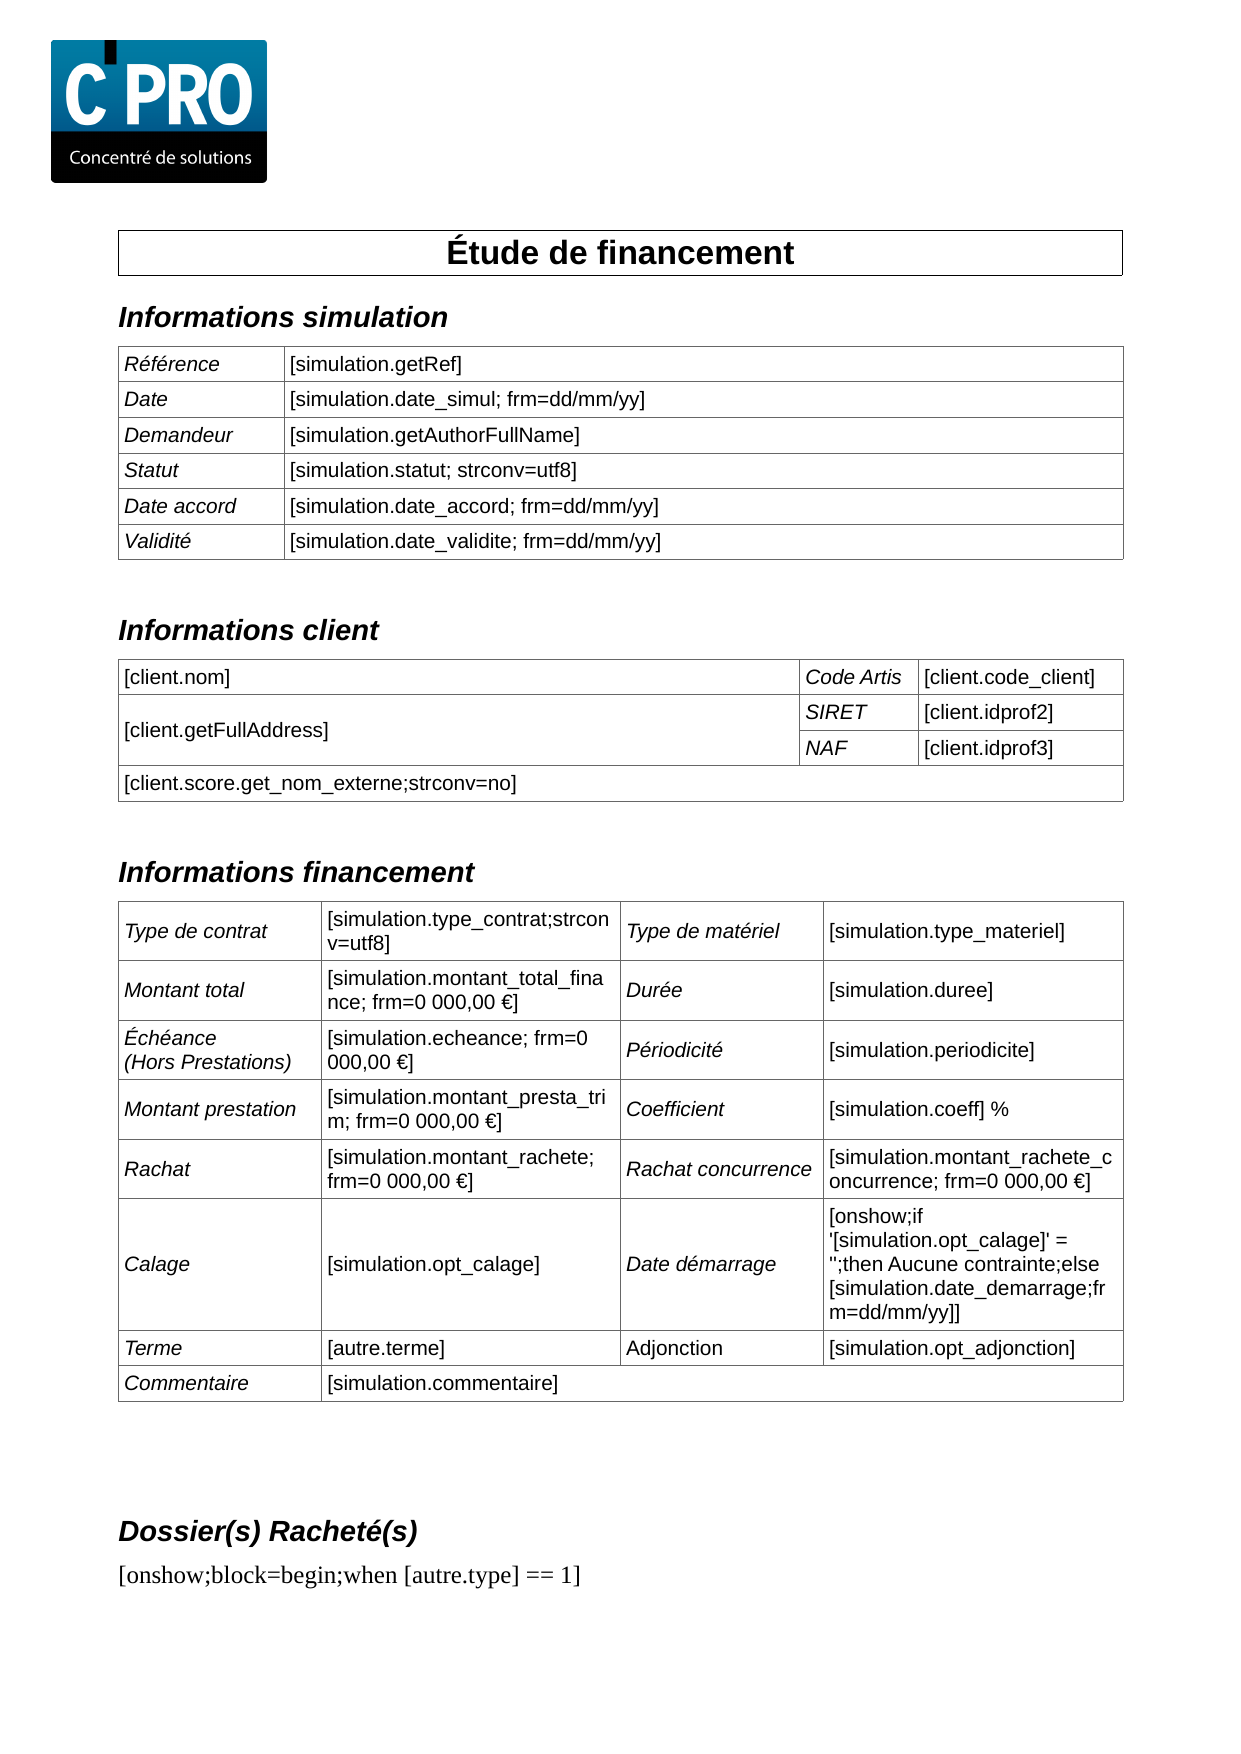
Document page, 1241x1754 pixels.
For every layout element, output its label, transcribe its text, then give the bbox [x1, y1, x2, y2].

table_cell Rachat [119, 1140, 321, 1198]
table_cell [simulation.commentaire] [322, 1366, 1123, 1401]
table_cell [simulation.montant_presta_trim; frm=0 000,00 €] [322, 1080, 620, 1139]
table_header Type de matériel [621, 902, 823, 960]
table_cell NAF [800, 731, 918, 765]
text [onshow;block=begin;when [autre.type] == 1] [118, 1560, 1122, 1589]
table_cell [simulation.echeance; frm=0 000,00 €] [322, 1021, 620, 1079]
table_header [simulation.getRef] [285, 347, 1123, 381]
table_cell [simulation.opt_adjonction] [824, 1331, 1123, 1365]
table_cell [client.idprof2] [919, 695, 1123, 730]
table_cell [onshow;if '[simulation.opt_calage]' = '';then Aucune contrainte;else [simulation.date_demarrage;frm=dd/mm/yy]] [824, 1199, 1123, 1329]
picture [106, 40, 115, 63]
table_header [simulation.type_materiel] [824, 902, 1123, 960]
table_cell [simulation.date_accord; frm=dd/mm/yy] [285, 489, 1123, 523]
table_cell Date démarrage [621, 1199, 823, 1329]
table_header Référence [119, 347, 284, 381]
table_cell [simulation.date_validite; frm=dd/mm/yy] [285, 525, 1123, 559]
table_cell [simulation.montant_rachete_concurrence; frm=0 000,00 €] [824, 1140, 1123, 1198]
table_cell [client.getFullAddress] [119, 695, 799, 765]
table_cell Validité [119, 525, 284, 559]
table_cell Échéance (Hors Prestations) [119, 1021, 321, 1079]
subtitle Informations simulation [118, 300, 1122, 333]
table_cell Demandeur [119, 418, 284, 452]
table_cell Terme [119, 1331, 321, 1365]
table_header [client.nom] [119, 660, 799, 694]
table_cell [client.score.get_nom_externe;strconv=no] [119, 766, 1123, 801]
table_cell [simulation.periodicite] [824, 1021, 1123, 1079]
picture [51, 64, 268, 183]
table_header Type de contrat [119, 902, 321, 960]
table_cell Statut [119, 454, 284, 488]
table_cell Périodicité [621, 1021, 823, 1079]
table_cell Commentaire [119, 1366, 321, 1401]
subtitle Dossier(s) Racheté(s) [118, 1514, 1122, 1547]
table_cell [client.idprof3] [919, 731, 1123, 765]
table_cell Montant prestation [119, 1080, 321, 1139]
subtitle Étude de financement [119, 231, 1122, 275]
table_cell Coefficient [621, 1080, 823, 1139]
table_header [client.code_client] [919, 660, 1123, 694]
table_cell Date accord [119, 489, 284, 523]
subtitle Informations client [118, 613, 1122, 646]
table_cell [autre.terme] [322, 1331, 620, 1365]
table_cell [simulation.duree] [824, 961, 1123, 1020]
table_cell Date [119, 382, 284, 417]
table_cell [simulation.getAuthorFullName] [285, 418, 1123, 452]
table_cell Rachat concurrence [621, 1140, 823, 1198]
table_cell Durée [621, 961, 823, 1020]
subtitle Informations financement [118, 855, 1122, 888]
table_cell SIRET [800, 695, 918, 730]
table_header Code Artis [800, 660, 918, 694]
table_cell [simulation.opt_calage] [322, 1199, 620, 1329]
table_cell [simulation.montant_rachete; frm=0 000,00 €] [322, 1140, 620, 1198]
table_cell [simulation.statut; strconv=utf8] [285, 454, 1123, 488]
table_header [simulation.type_contrat;strconv=utf8] [322, 902, 620, 960]
table_cell [simulation.montant_total_finance; frm=0 000,00 €] [322, 961, 620, 1020]
table_cell [simulation.date_simul; frm=dd/mm/yy] [285, 382, 1123, 417]
table_cell Montant total [119, 961, 321, 1020]
table_cell [simulation.coeff] % [824, 1080, 1123, 1139]
table_cell Adjonction [621, 1331, 823, 1365]
table_cell Calage [119, 1199, 321, 1329]
